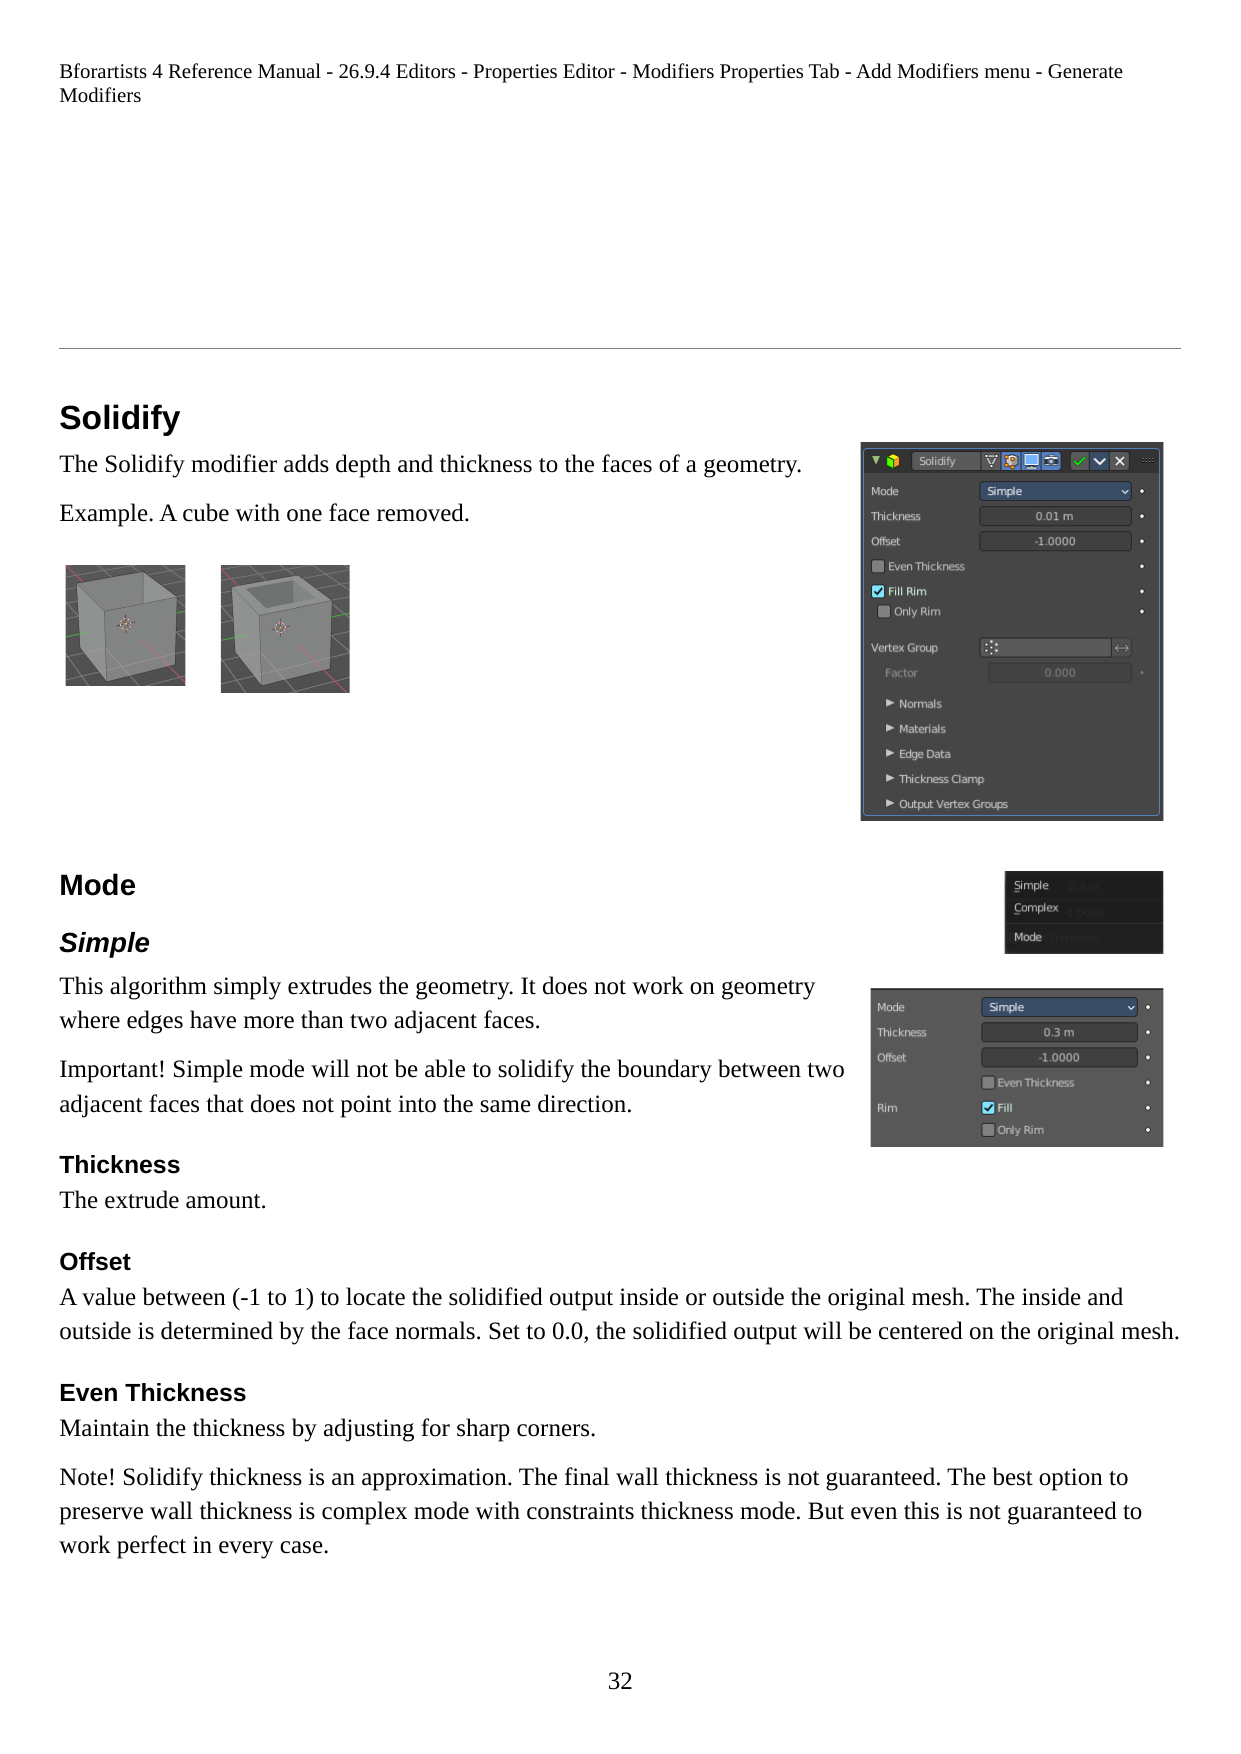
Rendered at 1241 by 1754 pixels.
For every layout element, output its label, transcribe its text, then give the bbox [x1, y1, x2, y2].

subtitle Even Thickness [59, 1378, 1181, 1406]
subtitle Simple [59, 927, 1181, 958]
subtitle Mode [59, 868, 1181, 902]
subtitle Solidify [59, 398, 1181, 437]
text The extrude amount. [59, 1185, 1181, 1214]
text Note! Solidify thickness is an approximation. The final wall thickness is not guaranteed. The best option to preserve wall thickness is complex mode with constraints thickness mode. But even this is not guaranteed to work perfect in every case. [59, 1462, 1181, 1559]
subtitle Thickness [59, 1151, 1181, 1179]
text Important! Simple mode will not be able to solidify the boundary between two adjacent faces that does not point into the same direction. [59, 1054, 870, 1118]
text A value between (-1 to 1) to locate the solidified output inside or outside the original mesh. The inside and outside is determined by the face normals. Set to 0.0, the solidified output will be centered on the original mesh. [59, 1282, 1181, 1345]
picture [860, 442, 1164, 821]
text The Solidify modifier adds depth and thickness to the faces of a geometry. [59, 449, 860, 478]
subtitle Offset [59, 1247, 1181, 1276]
text This algorithm simply extrudes the geometry. It does not work on geometry where edges have more than two adjacent faces. [59, 971, 1181, 1034]
picture [870, 988, 1164, 1147]
picture [1004, 871, 1164, 954]
picture [220, 565, 350, 693]
picture [65, 565, 186, 686]
text Maintain the thickness by adjusting for sharp corners. [59, 1413, 1181, 1441]
text Example. A cube with one face removed. [59, 498, 860, 527]
